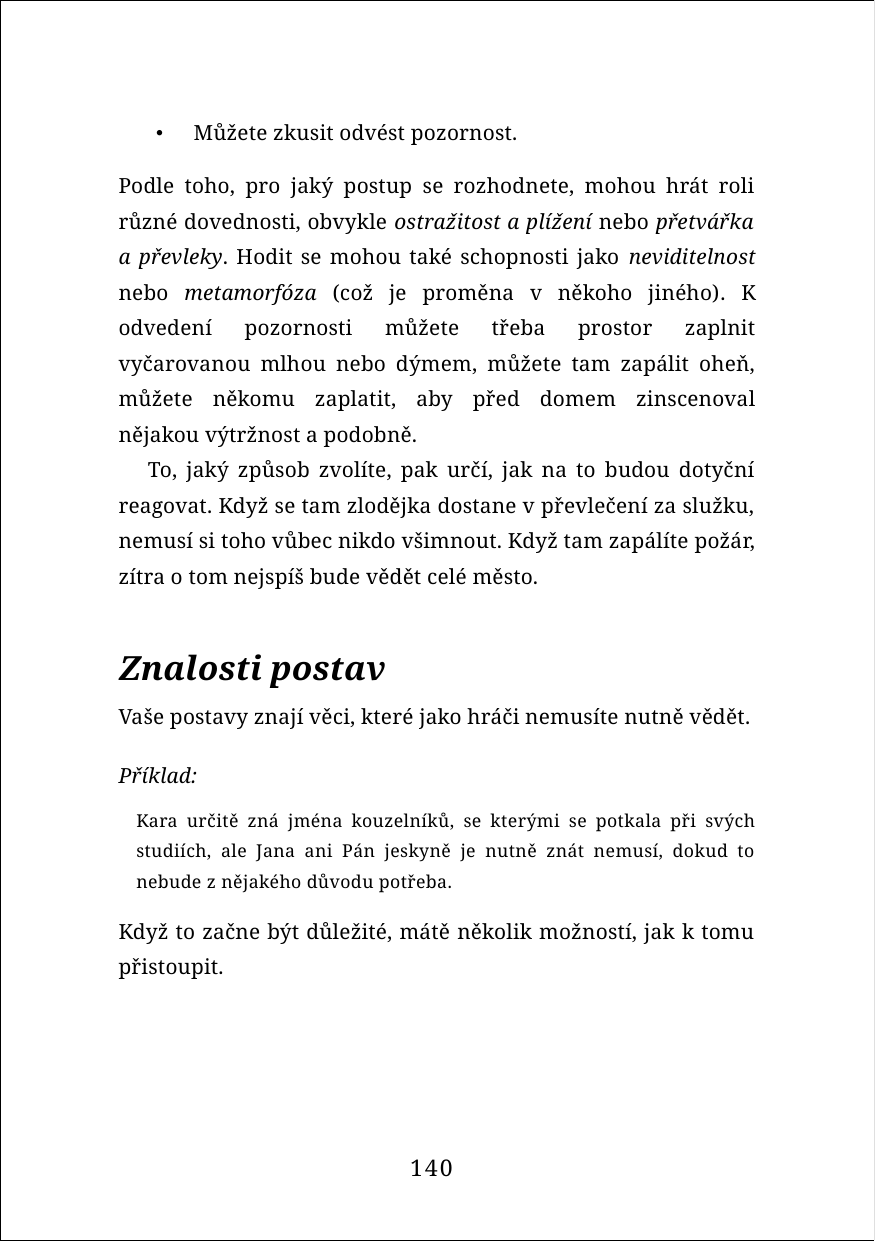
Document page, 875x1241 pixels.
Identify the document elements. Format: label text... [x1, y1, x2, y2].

text Když to začne být důležité, mátě několik možností, jak k tomu přistoupit. [118, 917, 756, 981]
text Příklad: [118, 761, 756, 790]
text Vaše postavy znají věci, které jako hráči nemusíte nutně vědět. [118, 702, 756, 731]
list Můžete zkusit odvést pozornost. [156, 118, 756, 147]
subtitle Znalosti postav [118, 645, 756, 690]
text Kara určitě zná jména kouzelníků, se kterými se potkala při svých studiích, ale Jana ani Pán jeskyně je nutně znát nemusí, dokud to nebude z nějakého důvodu potřeba. [136, 809, 756, 893]
text Podle toho, pro jaký postup se rozhodnete, mohou hrát roli různé dovednosti, obvykle ostražitost a plížení nebo přetvářka a převleky. Hodit se mohou také schopnosti jako neviditelnost nebo metamorfóza (což je proměna v někoho jiného). K odvedení pozornosti můžete třeba prostor zaplnit vyčarovanou mlhou nebo dýmem, můžete tam zapálit oheň, můžete někomu zaplatit, aby před domem zinscenoval nějakou výtržnost a podobně. To, jaký způsob zvolíte, pak určí, jak na to budou dotyční reagovat. Když se tam zlodějka dostane v převlečení za služku, nemusí si toho vůbec nikdo všimnout. Když tam zapálíte požár, zítra o tom nejspíš bude vědět celé město. [118, 171, 756, 591]
